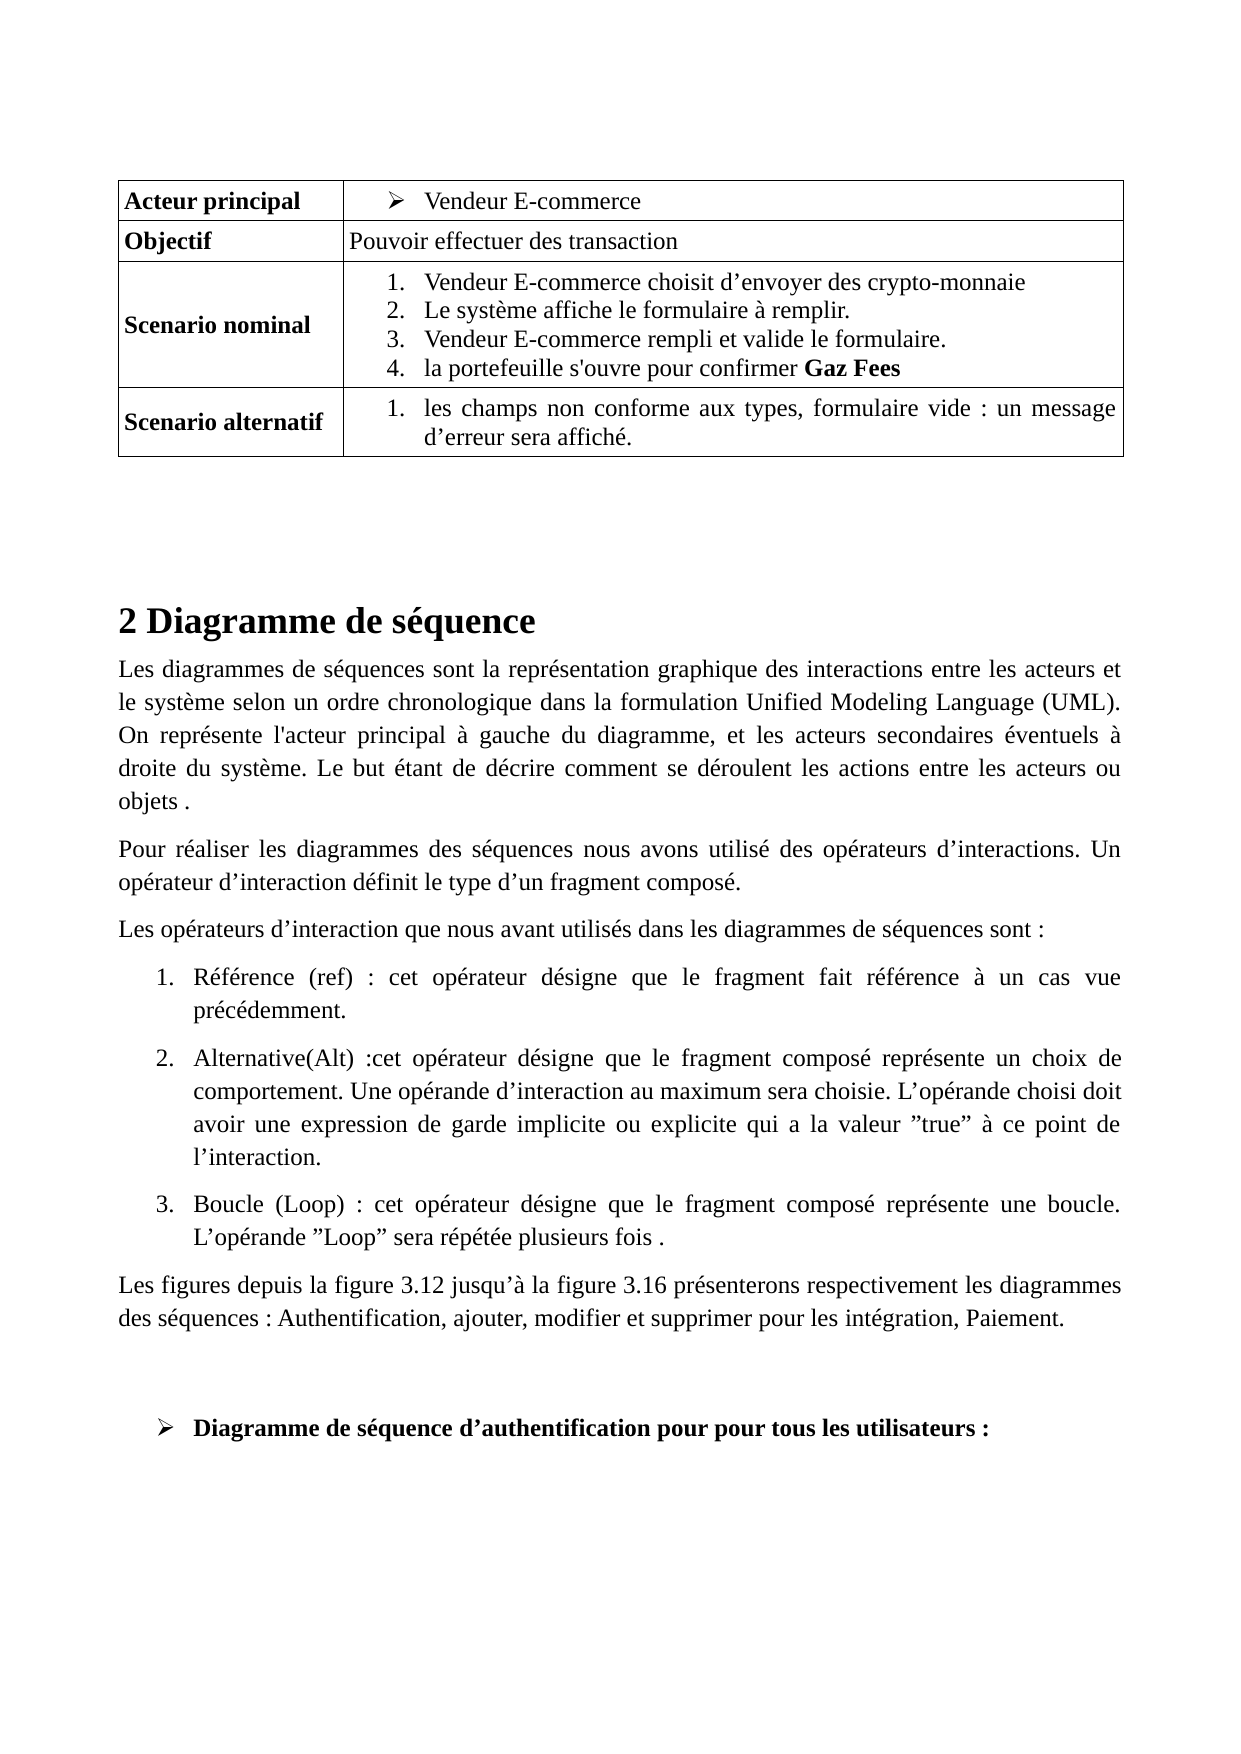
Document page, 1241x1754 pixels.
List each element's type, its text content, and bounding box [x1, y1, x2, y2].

list Alternative(Alt) :cet opérateur désigne que le fragment composé représente un choix de comportement. Une opérande d’interaction au maximum sera choisie. L’opérande choisi doit avoir une expression de garde implicite ou explicite qui a la valeur ”true” à ce point de l’interaction. [156, 1043, 1122, 1171]
text Les figures depuis la figure 3.12 jusqu’à la figure 3.16 présenterons respectivement les diagrammes des séquences : Authentification, ajouter, modifier et supprimer pour les intégration, Paiement. [118, 1270, 1122, 1332]
subtitle 2 Diagramme de séquence [118, 598, 1122, 642]
table_cell Scenario nominal [119, 262, 343, 387]
text Pour réaliser les diagrammes des séquences nous avons utilisé des opérateurs d’interactions. Un opérateur d’interaction définit le type d’un fragment composé. [118, 834, 1122, 896]
table_cell Scenario alternatif [119, 388, 343, 456]
table_cell les champs non conforme aux types, formulaire vide : un message d’erreur sera affiché. [344, 388, 1123, 456]
list Boucle (Loop) : cet opérateur désigne que le fragment composé représente une boucle. L’opérande ”Loop” sera répétée plusieurs fois . [156, 1189, 1122, 1251]
table_cell Pouvoir effectuer des transaction [344, 221, 1123, 261]
table_header Acteur principal [119, 181, 343, 220]
table_header Vendeur E-commerce [344, 181, 1123, 220]
list Diagramme de séquence d’authentification pour pour tous les utilisateurs : [156, 1413, 1122, 1441]
text Les diagrammes de séquences sont la représentation graphique des interactions entre les acteurs et le système selon un ordre chronologique dans la formulation Unified Modeling Language (UML). On représente l'acteur principal à gauche du diagramme, et les acteurs secondaires éventuels à droite du système. Le but étant de décrire comment se déroulent les actions entre les acteurs ou objets . [118, 654, 1122, 815]
text Les opérateurs d’interaction que nous avant utilisés dans les diagrammes de séquences sont : [118, 914, 1122, 943]
table_cell Objectif [119, 221, 343, 261]
list Référence (ref) : cet opérateur désigne que le fragment fait référence à un cas vue précédemment. [156, 962, 1122, 1024]
table_cell Vendeur E-commerce choisit d’envoyer des crypto-monnaie Le système affiche le formulaire à remplir. Vendeur E-commerce rempli et valide le formulaire. la portefeuille s'ouvre pour confirmer Gaz Fees [344, 262, 1123, 387]
